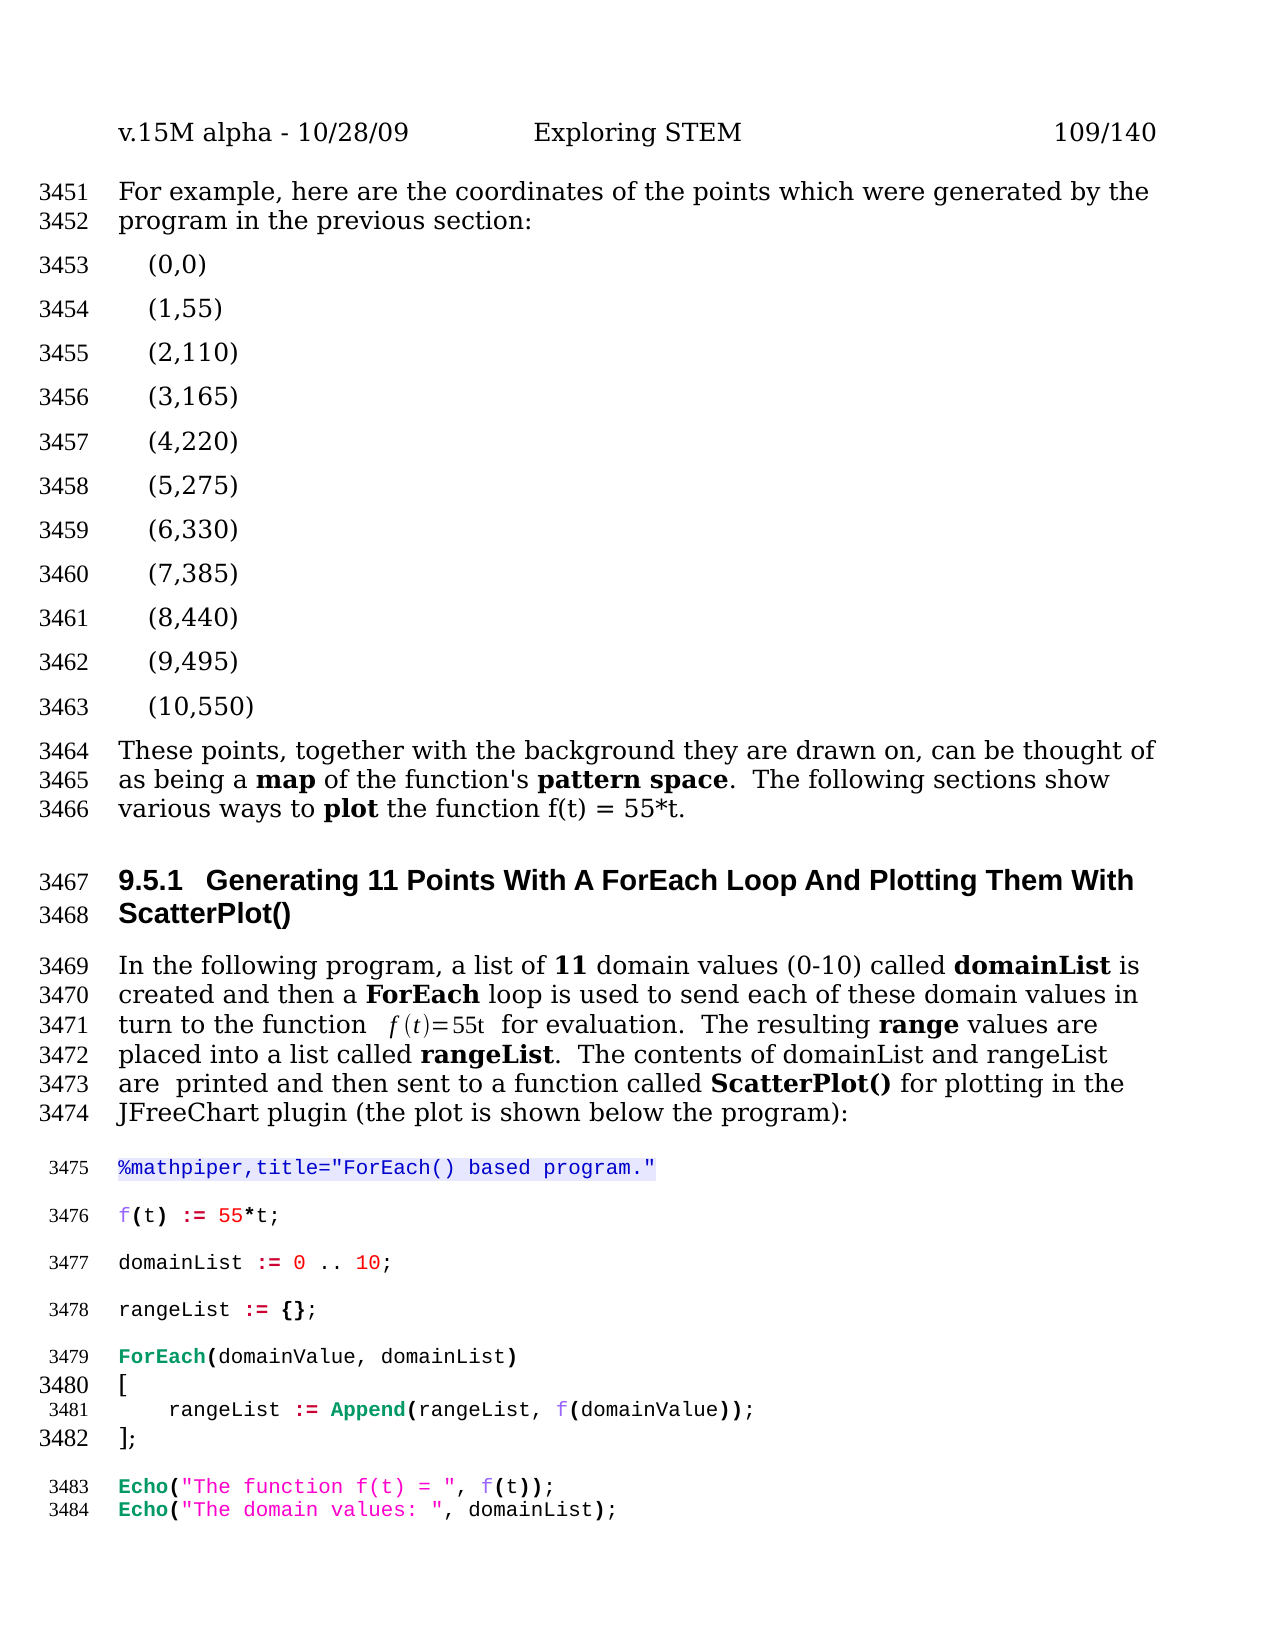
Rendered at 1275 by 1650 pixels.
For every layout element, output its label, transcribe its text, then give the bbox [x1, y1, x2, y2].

text (4,220) [148, 427, 1157, 456]
text In the following program, a list of 11 domain values (0-10) called domainList is created and then a ForEach loop is used to send each of these domain values in turn to the functionfor evaluation. The resulting range values are placed into a list called rangeList. The contents of domainList and rangeList are printed and then sent to a function called ScatterPlot() for plotting in the JFreeChart plugin (the plot is shown below the program): [118, 951, 1157, 1128]
text (2,110) [148, 338, 1157, 368]
text ]; [118, 1423, 1157, 1452]
text (5,275) [148, 471, 1157, 500]
text (6,330) [148, 515, 1157, 544]
subtitle Generating 11 Points With A ForEach Loop And Plotting Them With ScatterPlot() [118, 863, 1157, 930]
text (10,550) [148, 692, 1157, 721]
text [ [118, 1370, 1157, 1399]
text %mathpiper,title="ForEach() based program." [118, 1157, 1157, 1181]
text ForEach(domainValue, domainList) [118, 1347, 1157, 1370]
text Echo("The domain values: ", domainList); [118, 1499, 1157, 1523]
text For example, here are the coordinates of the points which were generated by the program in the previous section: [118, 177, 1157, 235]
text f(t) := 55*t; [118, 1205, 1157, 1228]
text (8,440) [148, 603, 1157, 633]
text (3,165) [148, 383, 1157, 412]
text (7,385) [148, 559, 1157, 588]
text rangeList := {}; [118, 1299, 1157, 1323]
text domainList := 0 .. 10; [118, 1252, 1157, 1276]
text (0,0) [148, 250, 1157, 279]
text Echo("The function f(t) = ", f(t)); [118, 1476, 1157, 1499]
text (9,495) [148, 648, 1157, 677]
text (1,55) [148, 294, 1157, 323]
text These points, together with the background they are drawn on, can be thought of as being a map of the function's pattern space. The following sections show various ways to plot the function f(t) = 55*t. [118, 736, 1157, 824]
text rangeList := Append(rangeList, f(domainValue)); [118, 1399, 1157, 1423]
